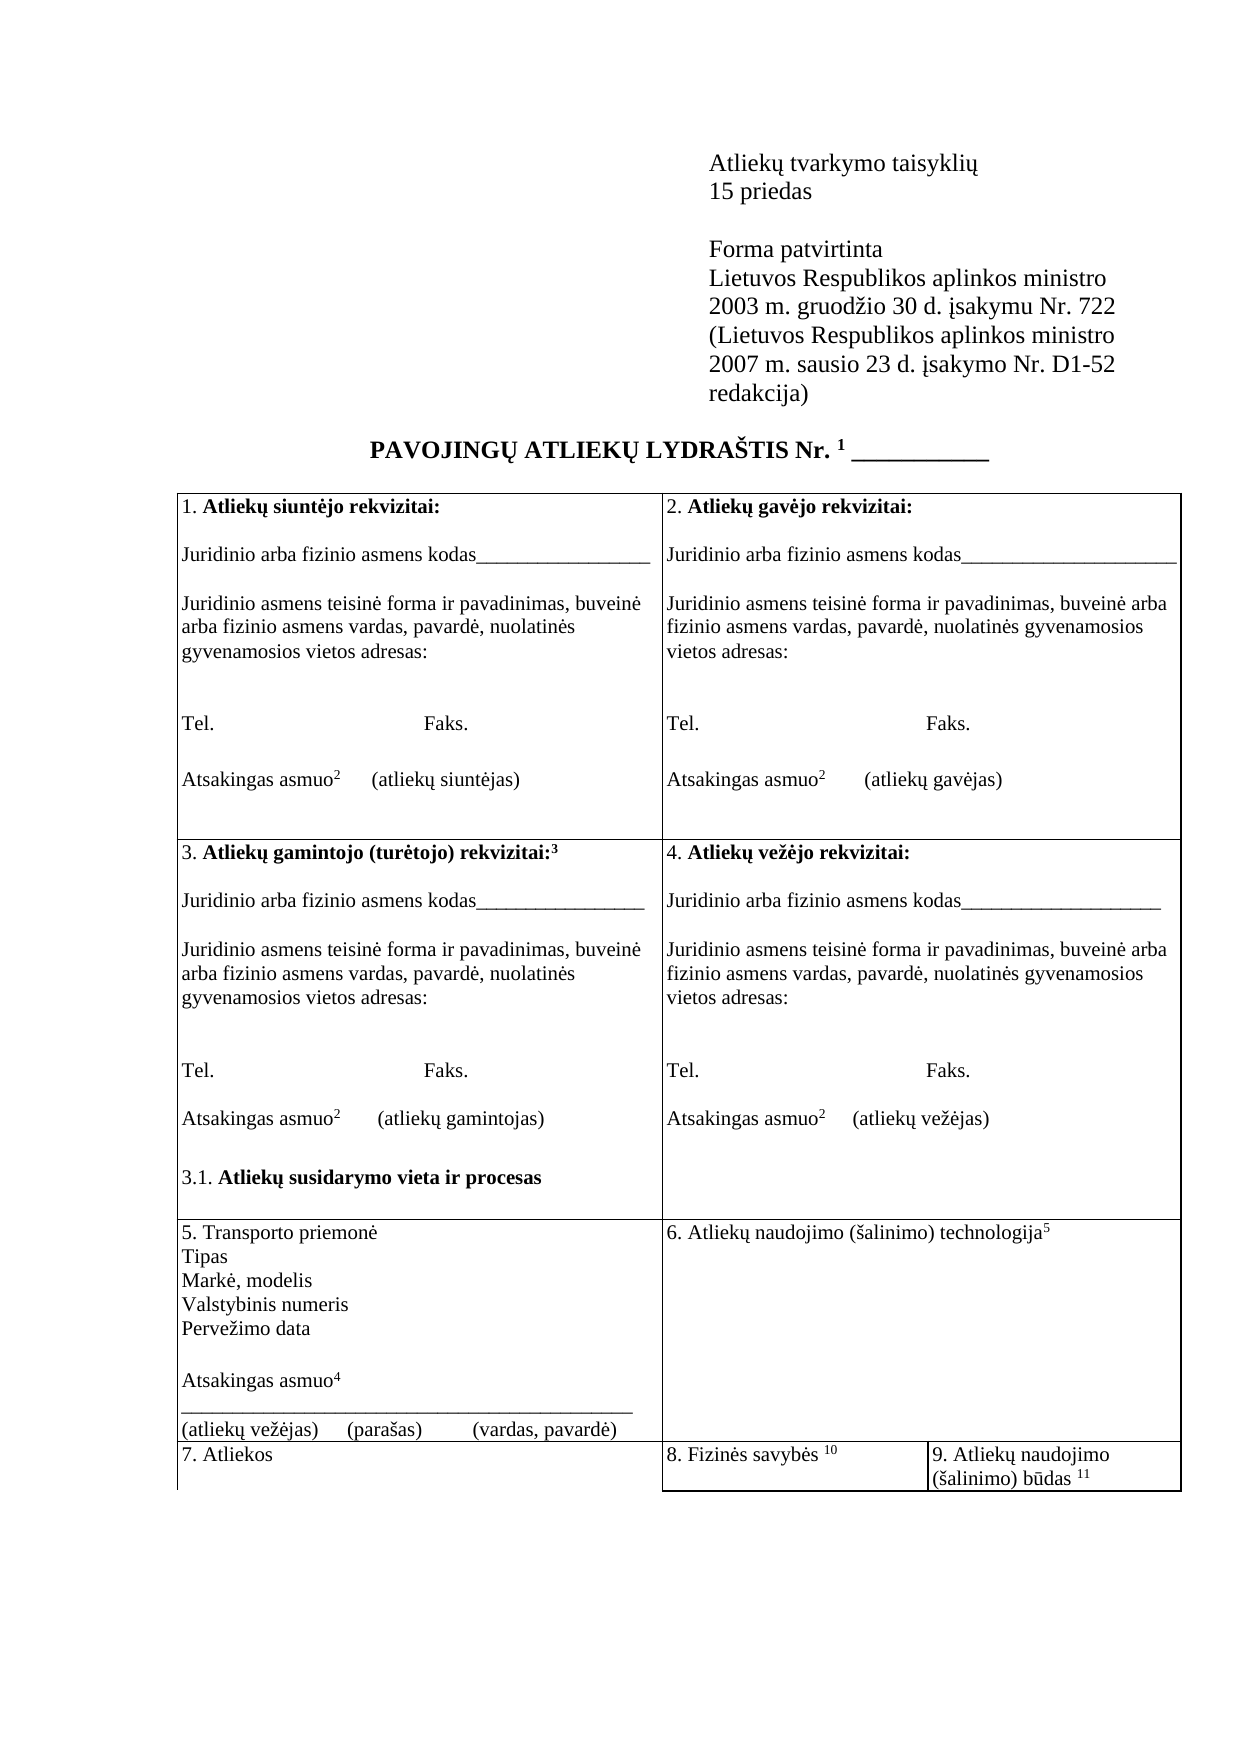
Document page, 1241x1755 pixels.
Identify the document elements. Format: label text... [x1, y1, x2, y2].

text Forma patvirtinta [177, 234, 1181, 263]
table_cell Atsakingas asmuo2 (atliekų siuntėjas) [178, 767, 662, 839]
table_cell Atsakingas asmuo2 (atliekų gamintojas) [178, 1106, 662, 1163]
table_cell Juridinio arba fizinio asmens kodas [178, 542, 662, 590]
table_cell 6. Atliekų naudojimo (šalinimo) technologija5 [663, 1220, 1180, 1441]
table_cell 7. Atliekos [178, 1442, 662, 1490]
table_cell Juridinio arba fizinio asmens kodas [663, 889, 1180, 937]
table_cell Faks. [922, 1058, 1180, 1106]
table_header 1. Atliekų siuntėjo rekvizitai: [178, 494, 662, 542]
text 2003 m. gruodžio 30 d. įsakymu Nr. 722 [177, 291, 1181, 320]
table_cell Tel. [178, 1058, 419, 1106]
table_cell Faks. [922, 711, 1180, 767]
table_cell Faks. [420, 711, 662, 767]
table_cell 8. Fizinės savybės 10 [663, 1442, 927, 1490]
text Atliekų tvarkymo taisyklių [177, 148, 1181, 176]
table_header 2. Atliekų gavėjo rekvizitai: [663, 494, 1180, 542]
table_cell Juridinio asmens teisinė forma ir pavadinimas, buveinė arba fizinio asmens vardas, pavardė, nuolatinės gyvenamosios vietos adresas: [663, 590, 1180, 711]
table_cell Tel. [663, 1058, 922, 1106]
table_cell Juridinio arba fizinio asmens kodas [663, 542, 1180, 590]
table_cell Juridinio asmens teisinė forma ir pavadinimas, buveinė arba fizinio asmens vardas, pavardė, nuolatinės gyvenamosios vietos adresas: [663, 937, 1180, 1058]
table_cell Atsakingas asmuo4 (atliekų vežėjas) (parašas) (vardas, pavardė) [178, 1367, 662, 1441]
table_cell 4. Atliekų vežėjo rekvizitai: [663, 840, 1180, 888]
table_cell 5. Transporto priemonė Tipas Markė, modelis Valstybinis numeris Pervežimo data [178, 1220, 662, 1367]
table_cell Tel. [663, 711, 922, 767]
table_cell Tel. [178, 711, 419, 767]
table_cell Juridinio arba fizinio asmens kodas [178, 889, 662, 937]
text Lietuvos Respublikos aplinkos ministro [177, 263, 1181, 291]
table_cell 3.1. Atliekų susidarymo vieta ir procesas [178, 1163, 662, 1218]
text 15 priedas [177, 176, 1181, 205]
table_cell Atsakingas asmuo2 (atliekų gavėjas) [663, 767, 1180, 839]
table_cell 9. Atliekų naudojimo (šalinimo) būdas 11 [929, 1442, 1180, 1490]
text 2007 m. sausio 23 d. įsakymo Nr. D1-52 [177, 349, 1181, 378]
table_cell Juridinio asmens teisinė forma ir pavadinimas, buveinė arba fizinio asmens vardas, pavardė, nuolatinės gyvenamosios vietos adresas: [178, 937, 662, 1058]
table_cell Atsakingas asmuo2 (atliekų vežėjas) [663, 1106, 1180, 1218]
table_cell Juridinio asmens teisinė forma ir pavadinimas, buveinė arba fizinio asmens vardas, pavardė, nuolatinės gyvenamosios vietos adresas: [178, 590, 662, 711]
table_cell 3. Atliekų gamintojo (turėtojo) rekvizitai:3 [178, 840, 662, 888]
text PAVOJINGŲ ATLIEKŲ LYDRAŠTIS Nr. 1 ___________ [177, 435, 1181, 464]
table_cell Faks. [420, 1058, 662, 1106]
text redakcija) [177, 378, 1181, 406]
text (Lietuvos Respublikos aplinkos ministro [177, 320, 1181, 349]
